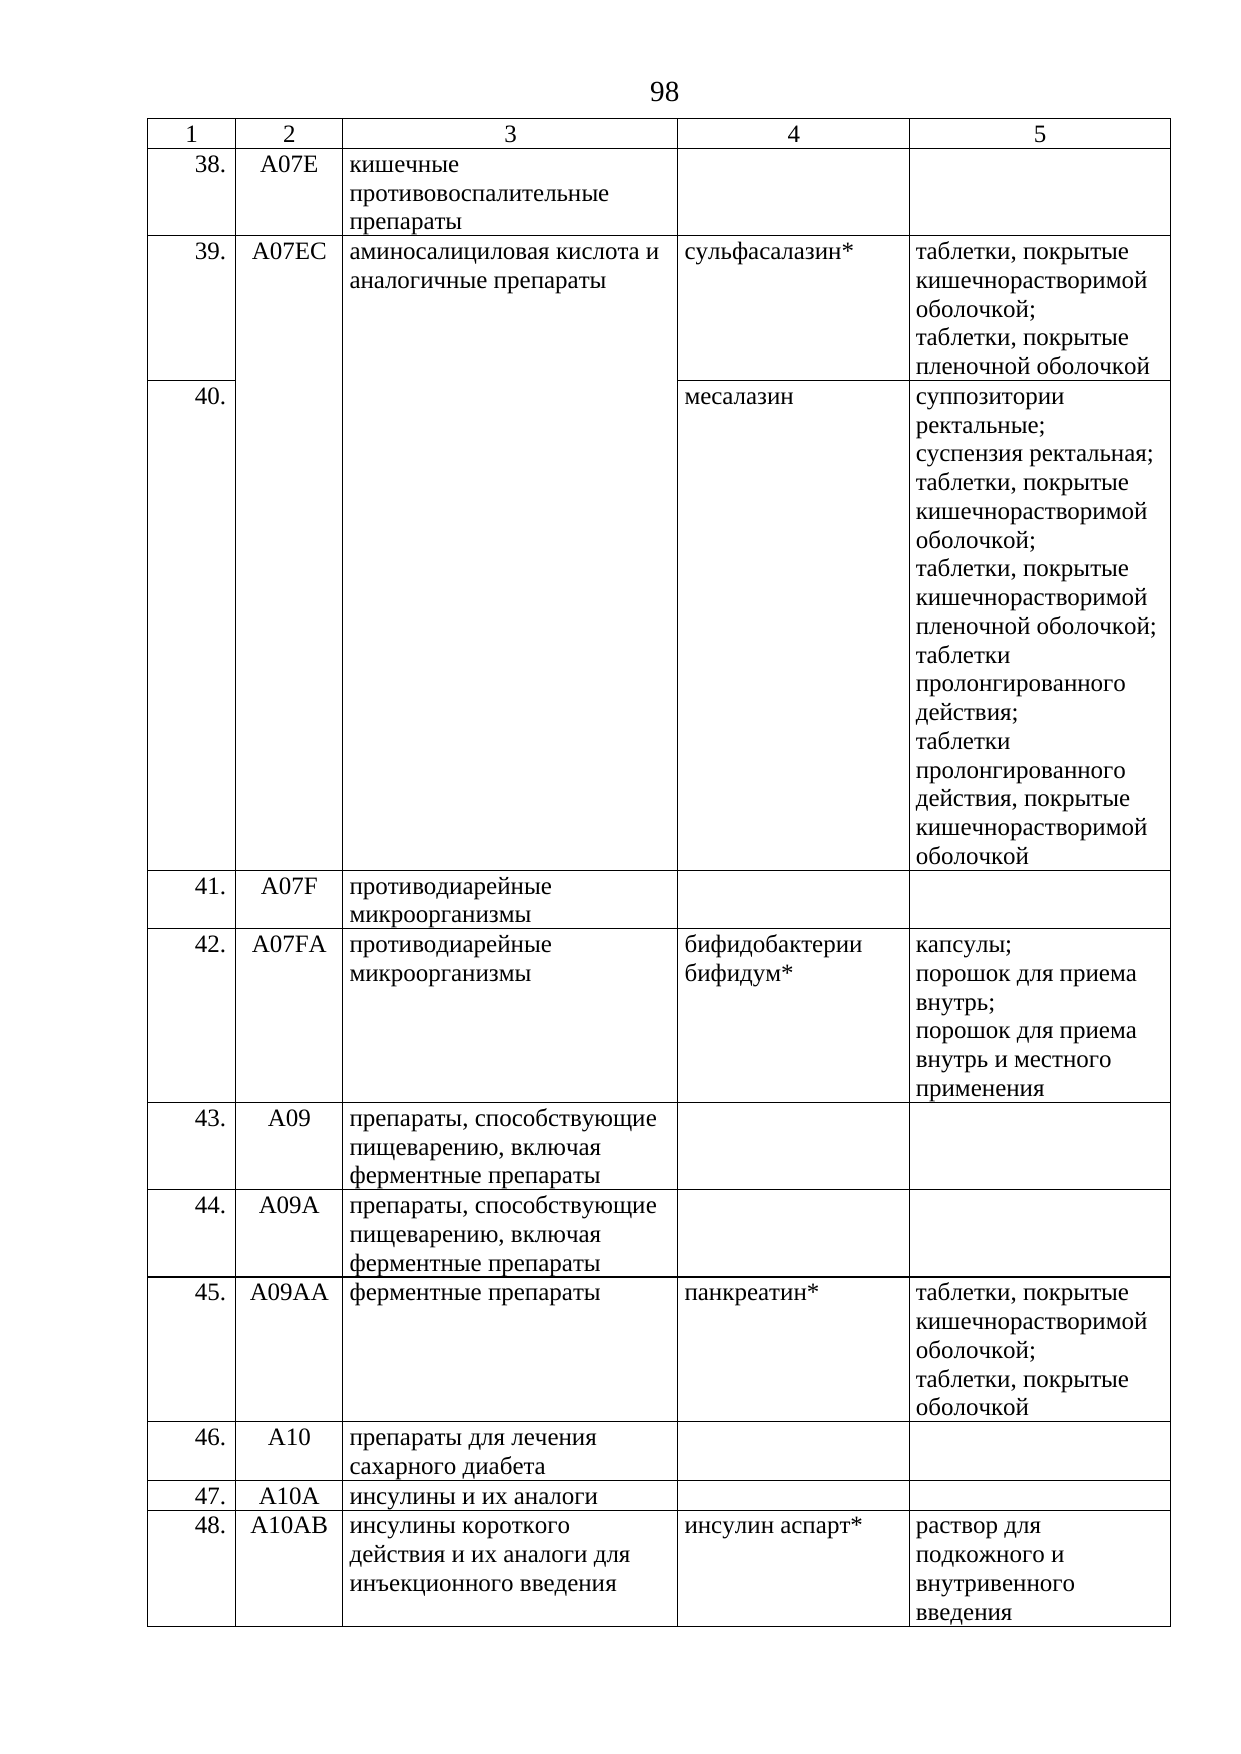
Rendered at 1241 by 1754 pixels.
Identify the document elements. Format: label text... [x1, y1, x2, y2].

table_cell сульфасалазин* [678, 236, 909, 380]
table_cell A10A [236, 1481, 342, 1509]
table_cell кишечные противовоспалительные препараты [343, 149, 677, 235]
table_cell A07F [236, 871, 342, 928]
table_cell противодиарейные микроорганизмы [343, 929, 677, 1102]
table_cell таблетки, покрытые кишечнорастворимой оболочкой; таблетки, покрытые пленочной оболочкой [910, 236, 1170, 380]
table_cell [148, 1278, 235, 1421]
table_cell [148, 1103, 235, 1189]
table_cell [678, 1190, 909, 1276]
table_cell [910, 149, 1170, 235]
table_cell бифидобактерии бифидум* [678, 929, 909, 1102]
table_cell препараты для лечения сахарного диабета [343, 1422, 677, 1480]
table_cell таблетки, покрытые кишечнорастворимой оболочкой; таблетки, покрытые оболочкой [910, 1278, 1170, 1421]
table_cell A10AB [236, 1511, 342, 1626]
table_cell [148, 1190, 235, 1276]
table_cell препараты, способствующие пищеварению, включая ферментные препараты [343, 1190, 677, 1276]
table_cell [910, 871, 1170, 928]
table_cell ферментные препараты [343, 1278, 677, 1421]
table_cell [148, 236, 235, 380]
table_cell [148, 149, 235, 235]
table_cell A10 [236, 1422, 342, 1480]
table_cell суппозитории ректальные; суспензия ректальная; таблетки, покрытые кишечнорастворимой оболочкой; таблетки, покрытые кишечнорастворимой пленочной оболочкой; таблетки пролонгированного действия; таблетки пролонгированного действия, покрытые кишечнорастворимой оболочкой [910, 381, 1170, 870]
table_cell [148, 1422, 235, 1480]
table_cell A09A [236, 1190, 342, 1276]
table_cell инсулин аспарт* [678, 1511, 909, 1626]
table_cell месалазин [678, 381, 909, 870]
table_cell A07E [236, 149, 342, 235]
table_cell [148, 381, 235, 870]
table_cell [910, 1103, 1170, 1189]
table_cell A09 [236, 1103, 342, 1189]
table_cell капсулы; порошок для приема внутрь; порошок для приема внутрь и местного применения [910, 929, 1170, 1102]
table_cell A07FA [236, 929, 342, 1102]
table_cell [678, 1103, 909, 1189]
table_cell [910, 1190, 1170, 1276]
table_cell панкреатин* [678, 1278, 909, 1421]
table_cell инсулины короткого действия и их аналоги для инъекционного введения [343, 1511, 677, 1626]
table_cell аминосалициловая кислота и аналогичные препараты [343, 236, 677, 870]
table_cell [678, 871, 909, 928]
table_cell [148, 1481, 235, 1509]
table_cell инсулины и их аналоги [343, 1481, 677, 1509]
table_cell противодиарейные микроорганизмы [343, 871, 677, 928]
table_header 3 [343, 119, 677, 148]
table_cell [148, 871, 235, 928]
table_cell [678, 1422, 909, 1480]
table_header 5 [910, 119, 1170, 148]
table_cell [910, 1422, 1170, 1480]
table_cell раствор для подкожного и внутривенного введения [910, 1511, 1170, 1626]
table_cell [148, 929, 235, 1102]
table_header 4 [678, 119, 909, 148]
table_header 1 [148, 119, 235, 148]
table_cell A09AA [236, 1278, 342, 1421]
table_header 2 [236, 119, 342, 148]
table_cell A07EC [236, 236, 342, 870]
table_cell [910, 1481, 1170, 1509]
table_cell [678, 149, 909, 235]
table_cell [678, 1481, 909, 1509]
table_cell [148, 1511, 235, 1626]
table_cell препараты, способствующие пищеварению, включая ферментные препараты [343, 1103, 677, 1189]
